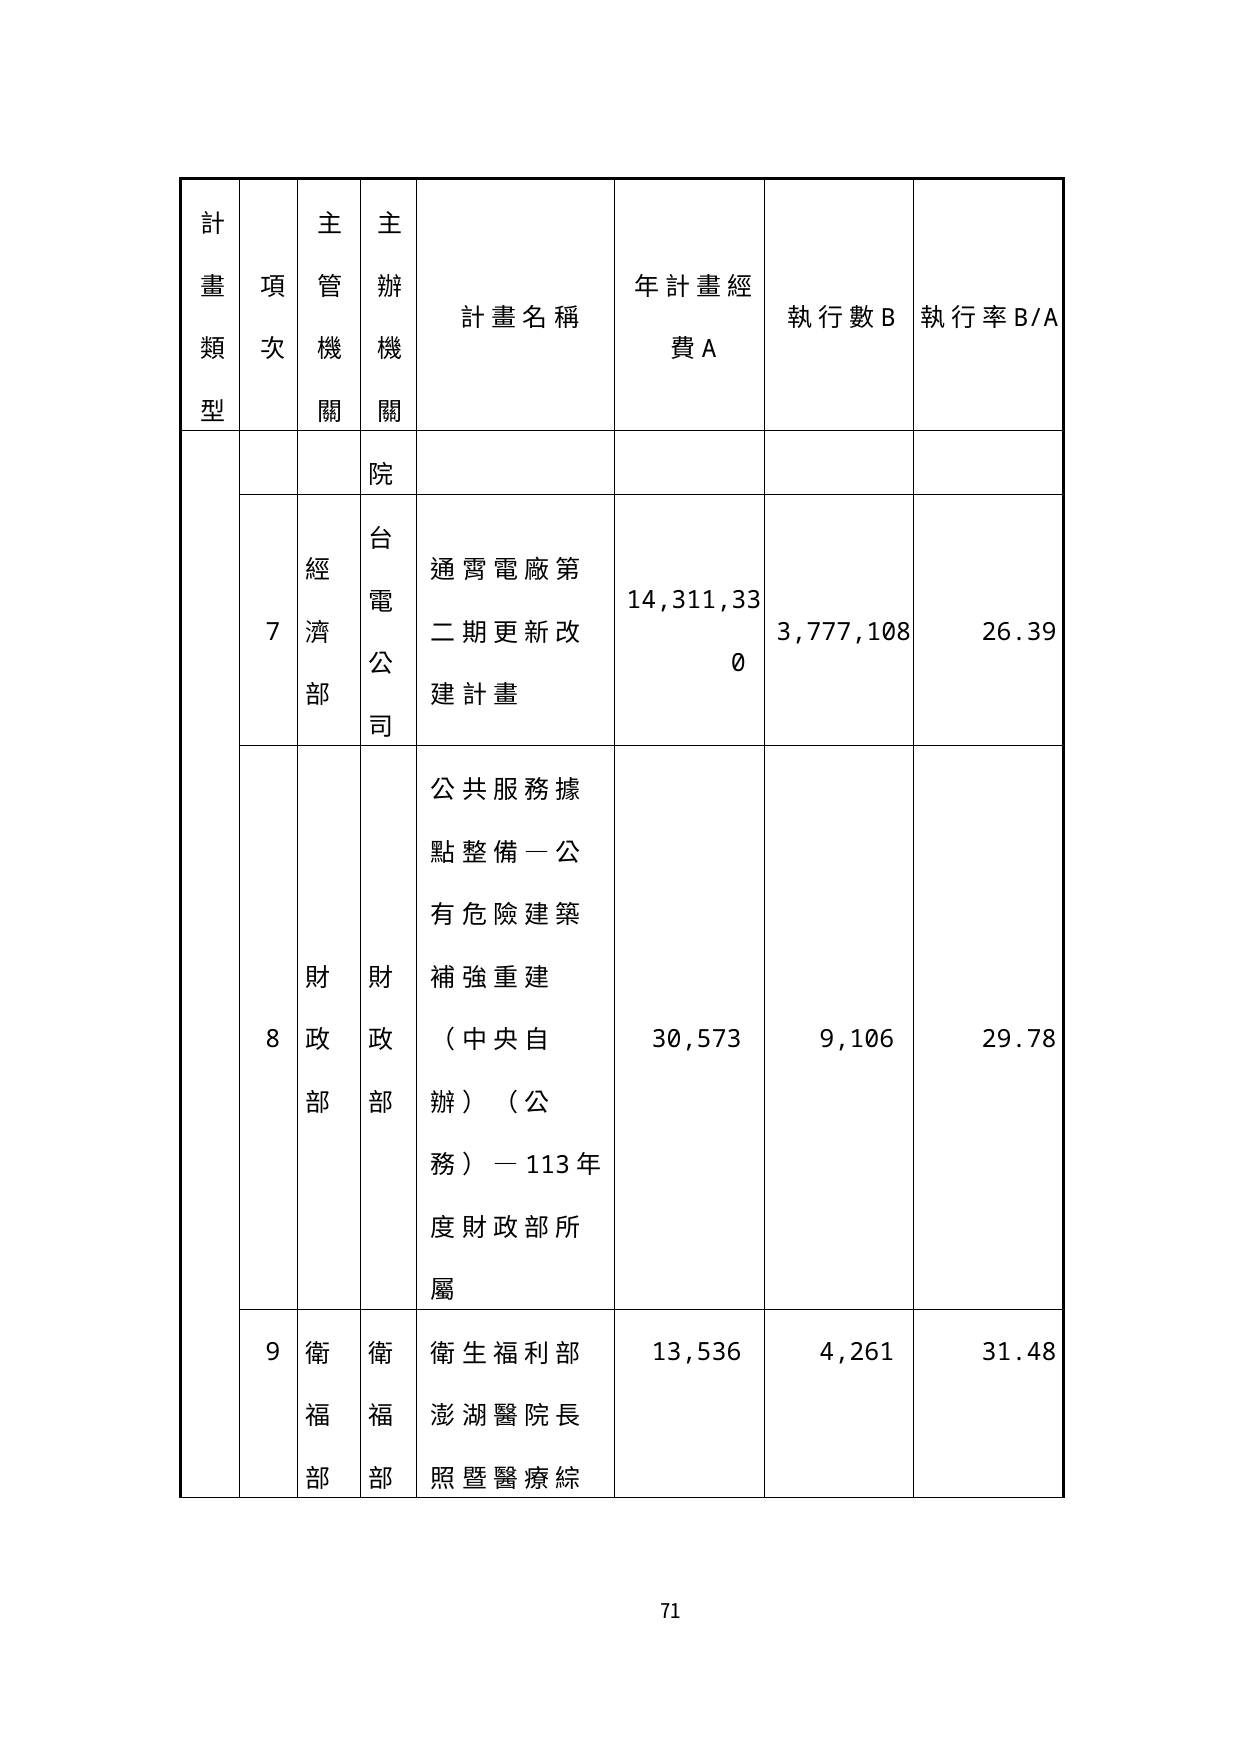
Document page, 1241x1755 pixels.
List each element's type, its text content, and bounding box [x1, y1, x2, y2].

table_cell 30,573 [615, 746, 764, 1308]
table_cell 財政部 [361, 746, 416, 1308]
table_header 主管機關 [298, 180, 360, 430]
table_cell 9 [240, 1310, 297, 1497]
table_cell [615, 431, 764, 494]
table_cell [182, 431, 239, 1497]
table_cell 29.78 [914, 746, 1062, 1308]
table_header 計畫類型 [182, 180, 239, 430]
table_cell 14,311,330 [615, 495, 764, 745]
table_header 執行數B [765, 180, 913, 430]
table_cell 8 [240, 746, 297, 1308]
table_cell [417, 431, 614, 494]
table_cell 財政部 [298, 746, 360, 1308]
table_header 年計畫經費A [615, 180, 764, 430]
table_cell 院 [361, 431, 416, 494]
table_cell [914, 431, 1062, 494]
table_cell [240, 431, 297, 494]
table_cell 7 [240, 495, 297, 745]
table_cell 3,777,108 [765, 495, 913, 745]
table_cell 26.39 [914, 495, 1062, 745]
table_header 計畫名稱 [417, 180, 614, 430]
table_cell 9,106 [765, 746, 913, 1308]
table_cell [765, 431, 913, 494]
table_header 項次 [240, 180, 297, 430]
table_cell 13,536 [615, 1310, 764, 1497]
table_cell 通霄電廠第二期更新改建計畫 [417, 495, 614, 745]
table_cell 公共服務據點整備—公有危險建築補強重建（中央自辦）（公務）—113年度財政部所屬 [417, 746, 614, 1308]
table_header 執行率B/A [914, 180, 1062, 430]
table_cell [298, 431, 360, 494]
table_cell 4,261 [765, 1310, 913, 1497]
table_cell 衛福部 [298, 1310, 360, 1497]
table_cell 衛生福利部澎湖醫院長照暨醫療綜 [417, 1310, 614, 1497]
table_header 主辦機關 [361, 180, 416, 430]
table_cell 31.48 [914, 1310, 1062, 1497]
table_cell 經濟部 [298, 495, 360, 745]
table_cell 台電公司 [361, 495, 416, 745]
table_cell 衛福部 [361, 1310, 416, 1497]
